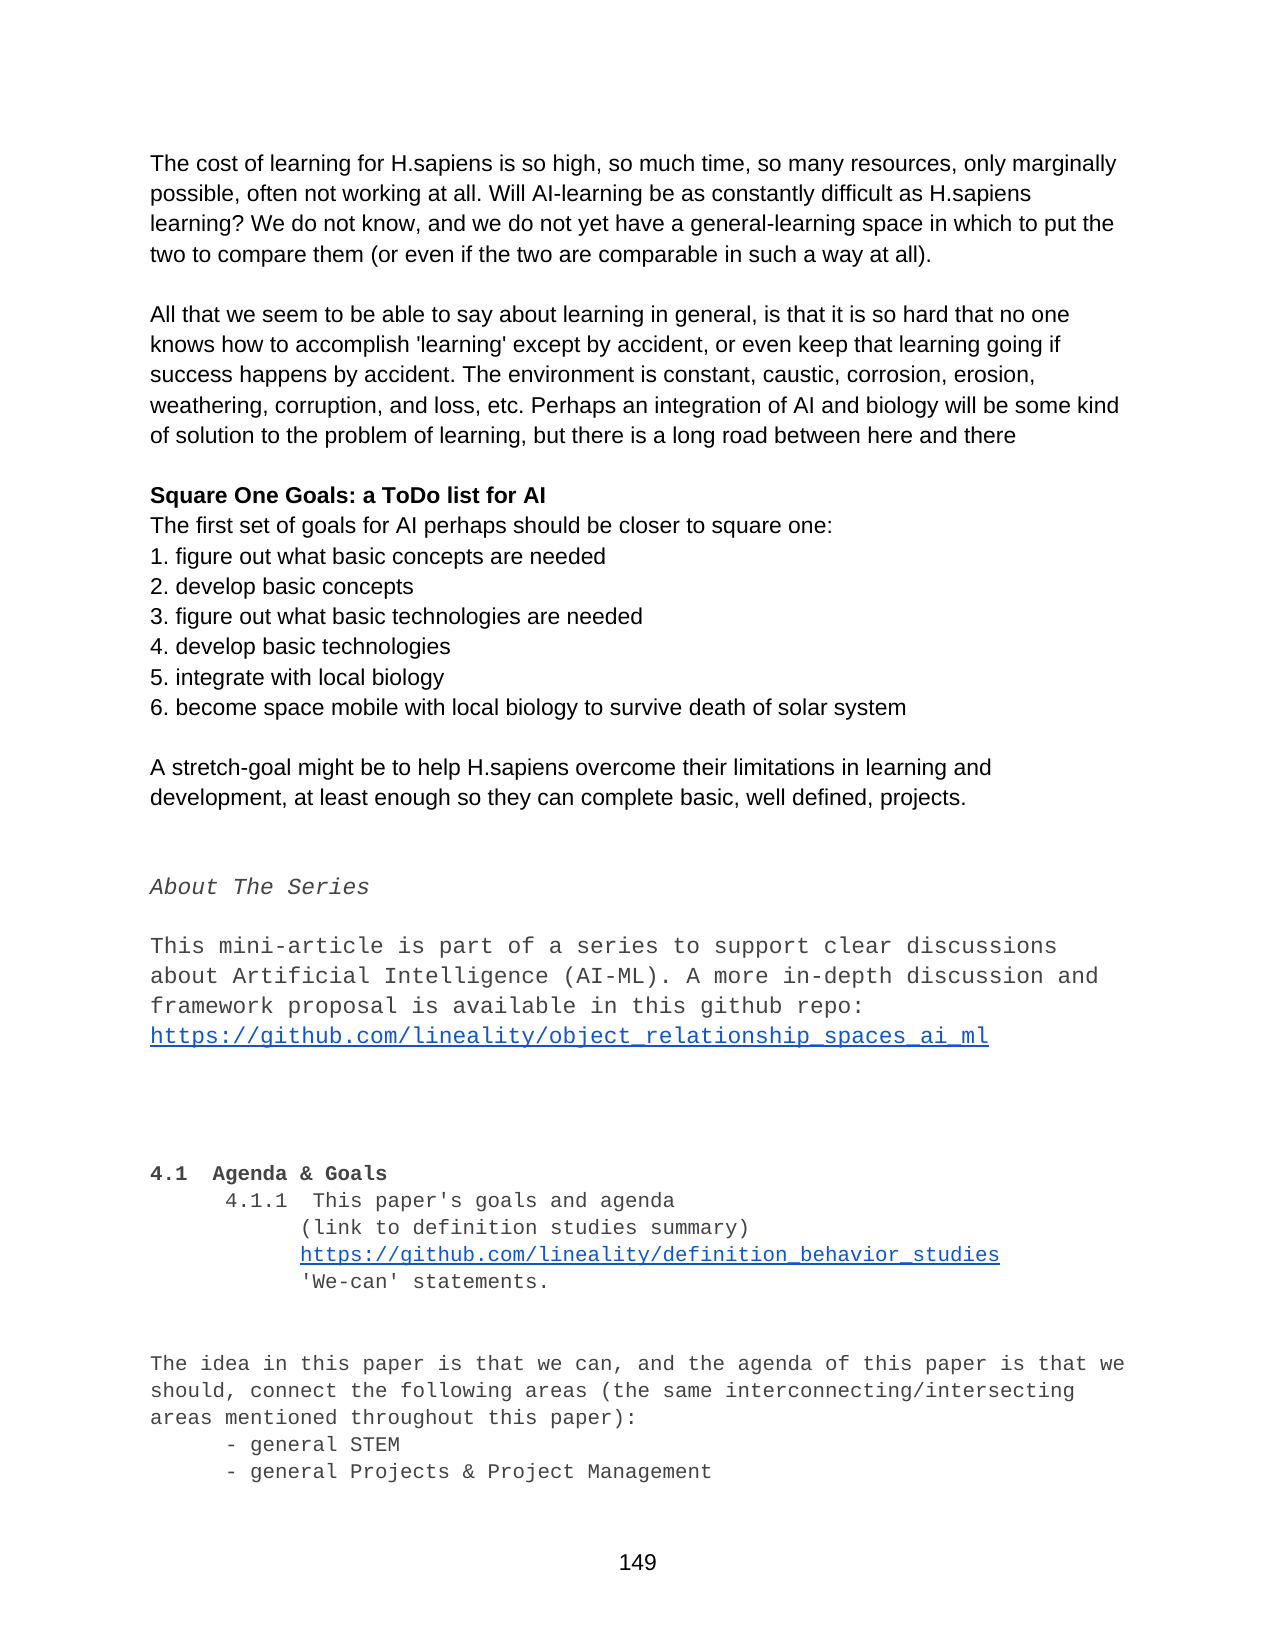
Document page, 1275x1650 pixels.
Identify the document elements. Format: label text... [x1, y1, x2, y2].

text 6. become space mobile with local biology to survive death of solar system [150, 694, 1125, 720]
text All that we seem to be able to say about learning in general, is that it is so hard that no one knows how to accomplish 'learning' except by accident, or even keep that learning going if success happens by accident. The environment is constant, caustic, corrosion, erosion, weathering, corruption, and loss, etc. Perhaps an integration of AI and biology will be some kind of solution to the problem of learning, but there is a long road between here and there [150, 301, 1125, 448]
text 1. figure out what basic concepts are needed [150, 543, 1125, 569]
text (link to definition studies summary) [150, 1217, 1125, 1241]
text 4. develop basic technologies [150, 633, 1125, 660]
text 4.1.1 This paper's goals and agenda [150, 1190, 1125, 1213]
text - general Projects & Project Management [150, 1462, 1125, 1485]
text 2. develop basic concepts [150, 573, 1125, 599]
text 4.1 Agenda & Goals [150, 1162, 1125, 1186]
text 5. integrate with local biology [150, 663, 1125, 690]
text 3. figure out what basic technologies are needed [150, 603, 1125, 629]
text https://github.com/lineality/object_relationship_spaces_ai_ml [150, 1024, 1125, 1050]
text - general STEM [150, 1434, 1125, 1458]
text 'We-can' statements. [150, 1271, 1125, 1295]
text A stretch-goal might be to help H.sapiens overcome their limitations in learning and development, at least enough so they can complete basic, well defined, projects. [150, 754, 1125, 811]
text The cost of learning for H.sapiens is so high, so much time, so many resources, only marginally possible, often not working at all. Will AI-learning be as constantly difficult as H.sapiens learning? We do not know, and we do not yet have a general-learning space in which to put the two to compare them (or even if the two are comparable in such a way at all). [150, 150, 1125, 267]
text About The Series [150, 875, 1125, 901]
text The first set of goals for AI perhaps should be closer to square one: [150, 512, 1125, 539]
text The idea in this paper is that we can, and the agenda of this paper is that we should, connect the following areas (the same interconnecting/intersecting areas mentioned throughout this paper): [150, 1353, 1125, 1431]
text Square One Goals: a ToDo list for AI [150, 482, 1125, 509]
text https://github.com/lineality/definition_behavior_studies [225, 1244, 1125, 1268]
text This mini-article is part of a series to support clear discussions about Artificial Intelligence (AI-ML). A more in-depth discussion and framework proposal is available in this github repo: [150, 934, 1125, 1020]
